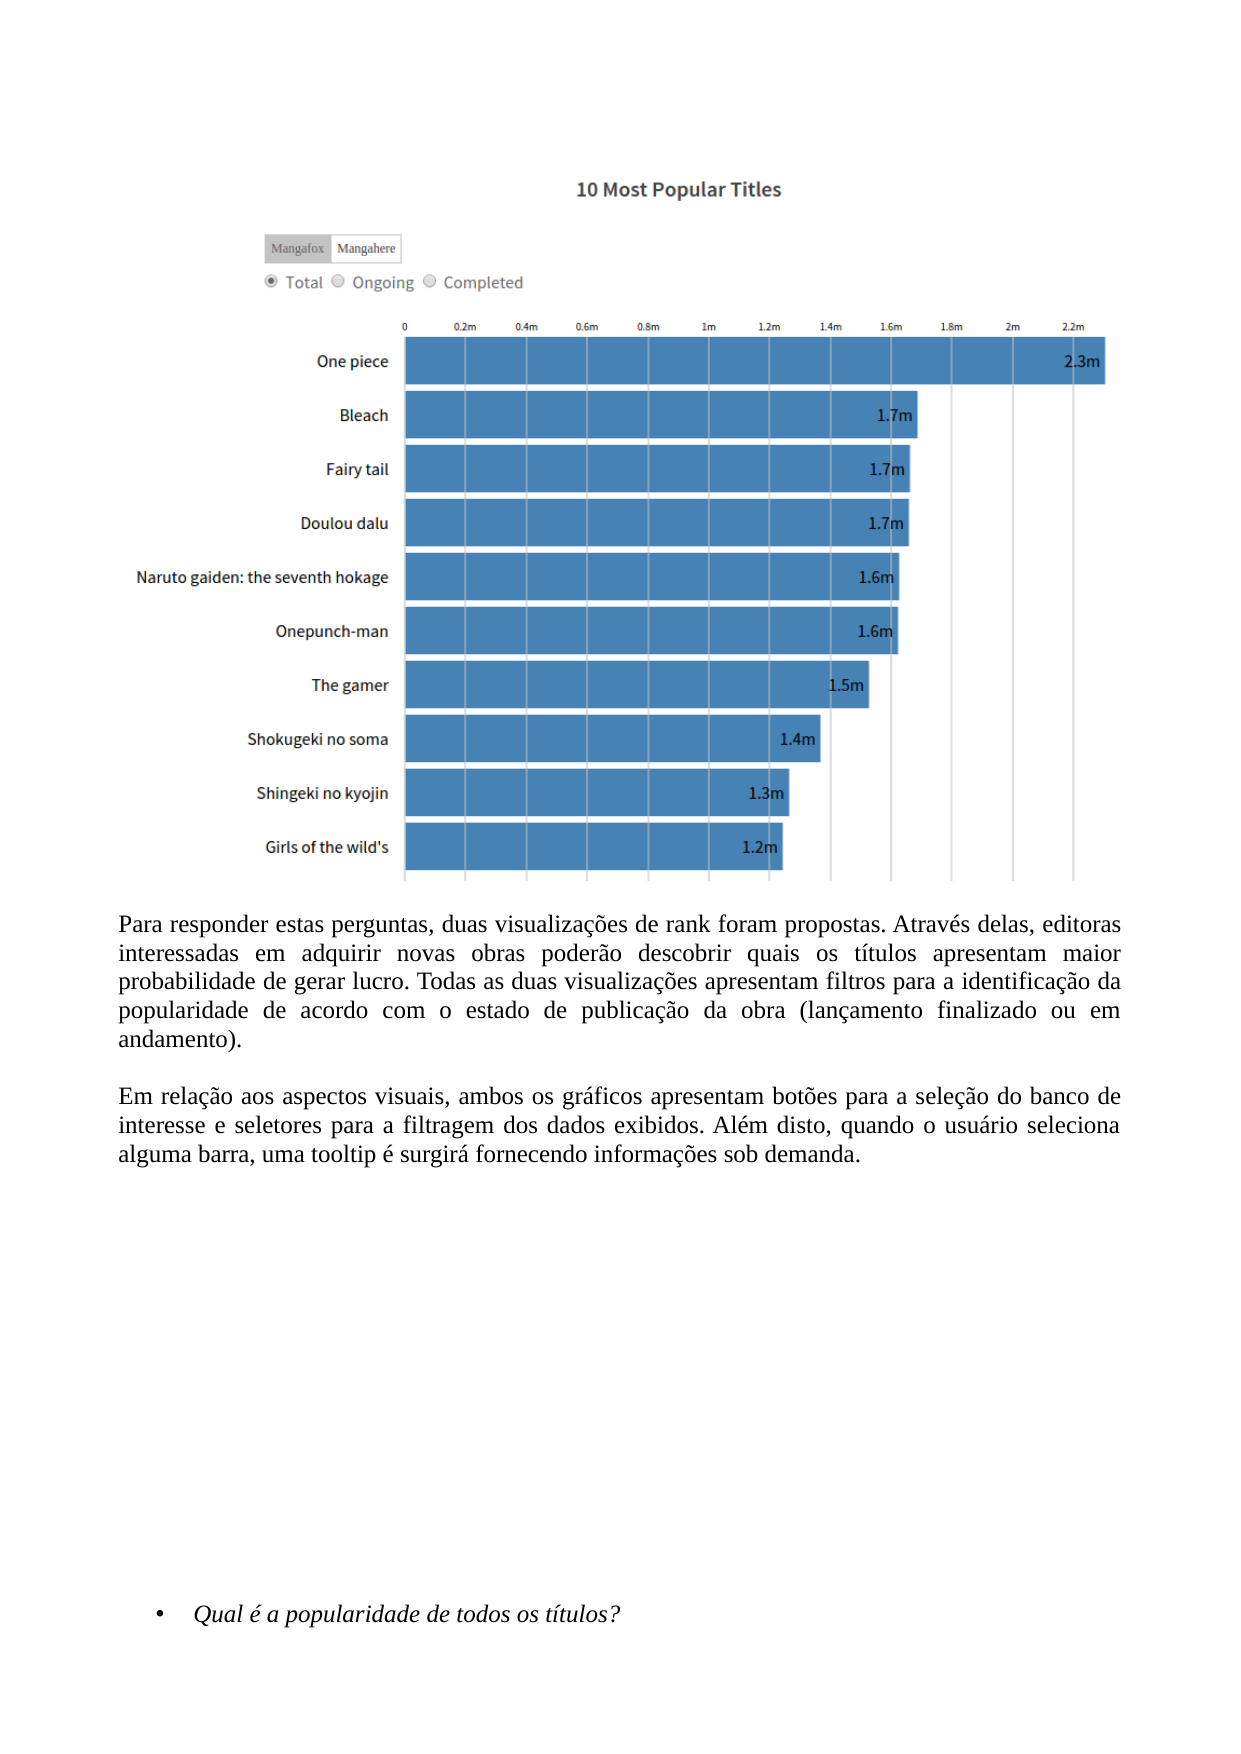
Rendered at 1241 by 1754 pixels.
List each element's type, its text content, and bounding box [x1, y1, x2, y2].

list Qual é a popularidade de todos os títulos? [156, 1599, 1122, 1628]
text Em relação aos aspectos visuais, ambos os gráficos apresentam botões para a seleção do banco de interesse e seletores para a filtragem dos dados exibidos. Além disto, quando o usuário seleciona alguma barra, uma tooltip é surgirá fornecendo informações sob demanda. [118, 1081, 1122, 1168]
text Para responder estas perguntas, duas visualizações de rank foram propostas. Através delas, editoras interessadas em adquirir novas obras poderão descobrir quais os títulos apresentam maior probabilidade de gerar lucro. Todas as duas visualizações apresentam filtros para a identificação da popularidade de acordo com o estado de publicação da obra (lançamento finalizado ou em andamento). [118, 909, 1122, 1053]
picture [118, 175, 1123, 881]
